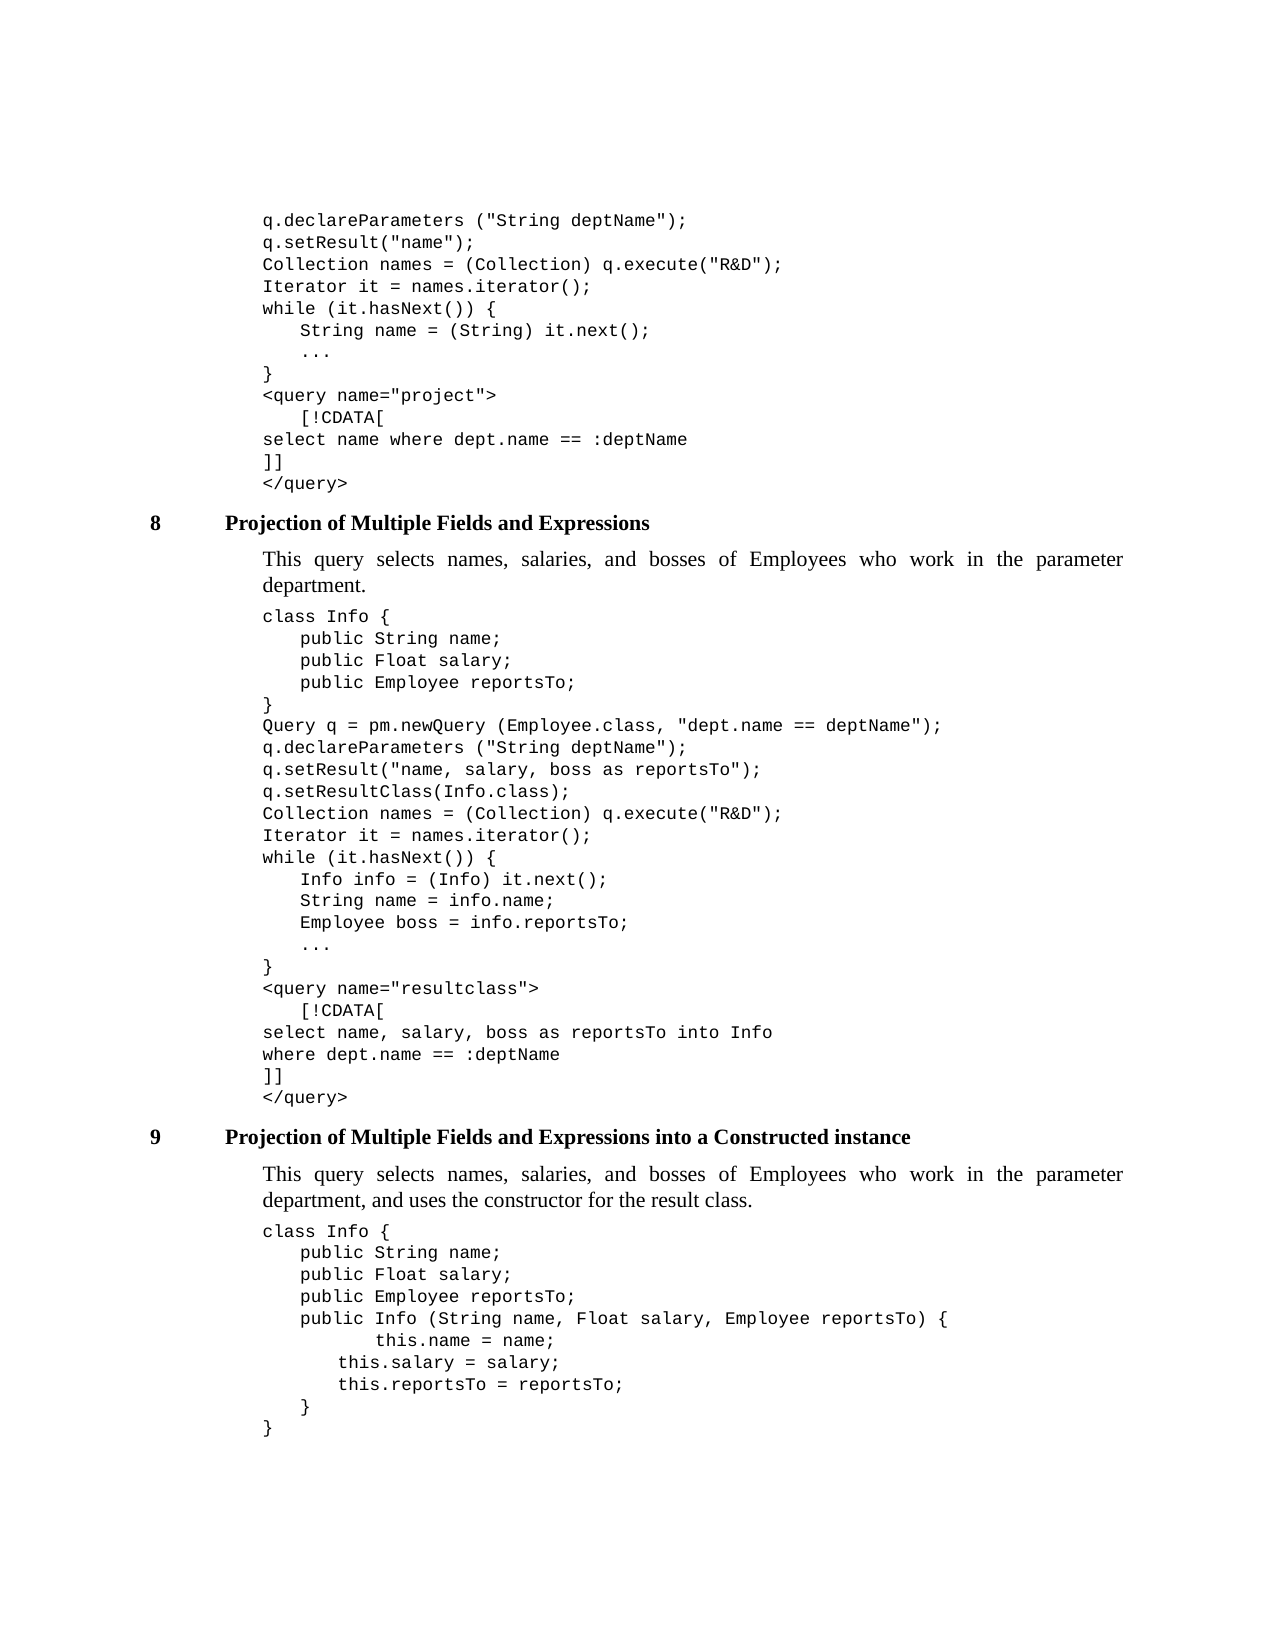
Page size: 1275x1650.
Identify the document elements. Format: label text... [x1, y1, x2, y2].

text while (it.hasNext()) { [262, 297, 1125, 319]
text select name where dept.name == :deptName [262, 429, 1125, 451]
text public Employee reportsTo; [262, 671, 1125, 693]
text public Float salary; [262, 1264, 1125, 1286]
text </query> [262, 472, 1125, 494]
text q.setResult("name"); [262, 232, 1125, 254]
text q.setResult("name, salary, boss as reportsTo"); [262, 759, 1125, 781]
text <query name="resultclass"> [262, 978, 1125, 999]
text public Employee reportsTo; [262, 1286, 1125, 1308]
text This query selects names, salaries, and bosses of Employees who work in the parameter department, and uses the constructor for the result class. [262, 1160, 1125, 1212]
text </query> [262, 1087, 1125, 1109]
text ]] [262, 1065, 1125, 1087]
text Query q = pm.newQuery (Employee.class, "dept.name == deptName"); [262, 715, 1125, 737]
text Iterator it = names.iterator(); [262, 276, 1125, 297]
text This query selects names, salaries, and bosses of Employees who work in the parameter department. [262, 545, 1125, 597]
text ... [262, 341, 1125, 363]
text } [262, 956, 1125, 978]
text Employee boss = info.reportsTo; [262, 912, 1125, 934]
text [!CDATA[ [262, 407, 1125, 429]
subtitle Projection of Multiple Fields and Expressions [150, 509, 1125, 535]
text [!CDATA[ [262, 999, 1125, 1021]
text while (it.hasNext()) { [262, 846, 1125, 868]
text Iterator it = names.iterator(); [262, 824, 1125, 846]
text class Info { [262, 1220, 1125, 1242]
text q.declareParameters ("String deptName"); [262, 210, 1125, 232]
subtitle Projection of Multiple Fields and Expressions into a Constructed instance [150, 1123, 1125, 1149]
text ... [262, 934, 1125, 956]
text where dept.name == :deptName [262, 1043, 1125, 1065]
text this.salary = salary; [262, 1352, 1125, 1373]
text String name = info.name; [262, 890, 1125, 912]
text } [262, 363, 1125, 385]
text } [262, 1417, 1125, 1439]
text } [262, 693, 1125, 715]
text public Float salary; [262, 649, 1125, 671]
text class Info { [262, 606, 1125, 628]
text this.reportsTo = reportsTo; [262, 1373, 1125, 1395]
text q.setResultClass(Info.class); [262, 781, 1125, 803]
text Info info = (Info) it.next(); [262, 868, 1125, 890]
text <query name="project"> [262, 385, 1125, 407]
text String name = (String) it.next(); [262, 319, 1125, 341]
text Collection names = (Collection) q.execute("R&D"); [262, 254, 1125, 276]
text this.name = name; [262, 1330, 1125, 1352]
text public String name; [262, 628, 1125, 649]
text ]] [262, 451, 1125, 472]
text } [262, 1395, 1125, 1417]
text Collection names = (Collection) q.execute("R&D"); [262, 803, 1125, 824]
text public String name; [262, 1242, 1125, 1264]
text q.declareParameters ("String deptName"); [262, 737, 1125, 759]
text public Info (String name, Float salary, Employee reportsTo) { [262, 1308, 1125, 1330]
text select name, salary, boss as reportsTo into Info [262, 1021, 1125, 1043]
